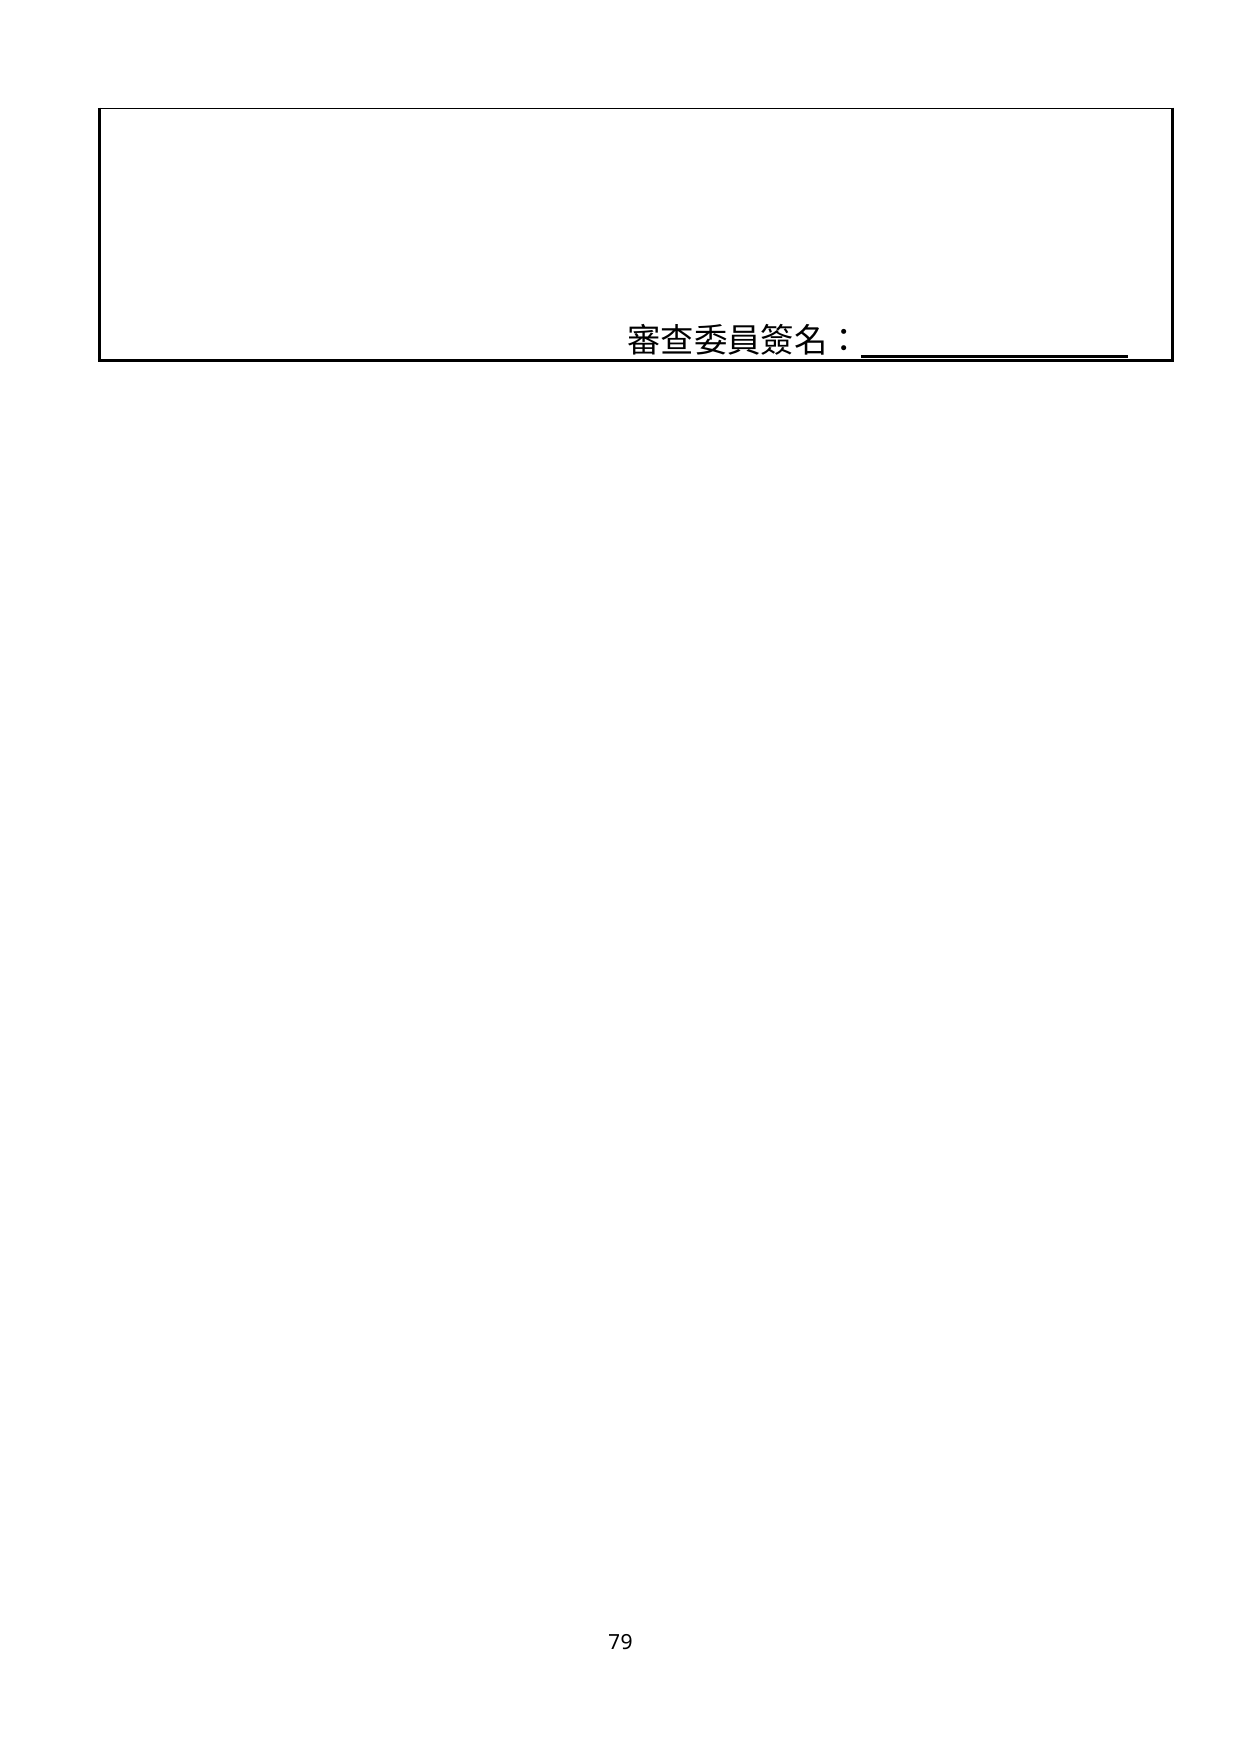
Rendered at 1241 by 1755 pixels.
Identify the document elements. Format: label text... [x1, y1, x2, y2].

table_cell 審查委員簽名： [101, 109, 1171, 359]
